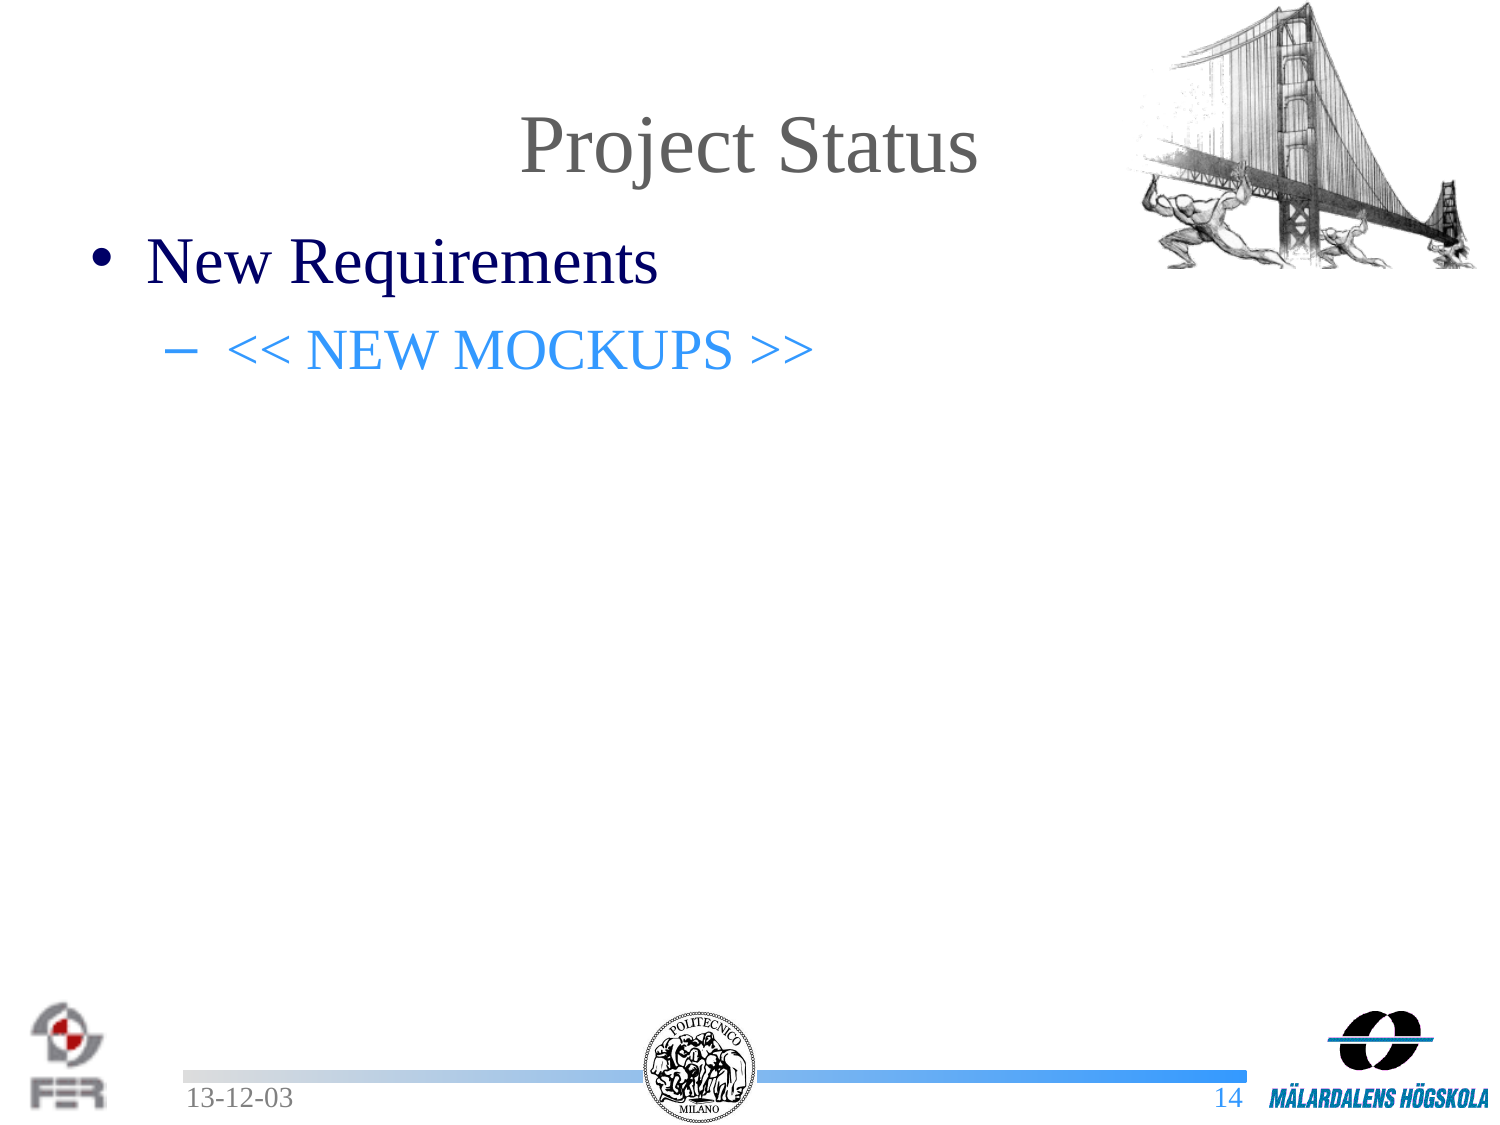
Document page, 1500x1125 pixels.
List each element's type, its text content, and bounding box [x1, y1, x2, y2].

picture [1269, 1011, 1488, 1108]
list New Requirements << NEW MOCKUPS >> [75, 209, 1426, 952]
title Project Status [75, 45, 1122, 209]
picture [1435, 1096, 1441, 1104]
picture [29, 987, 107, 1125]
text_box 13-12-03 [171, 1070, 396, 1114]
text_box [1186, 1070, 1258, 1114]
picture [1454, 1091, 1459, 1108]
picture [643, 1011, 757, 1123]
picture [1368, 1093, 1374, 1104]
picture [1122, 0, 1477, 269]
